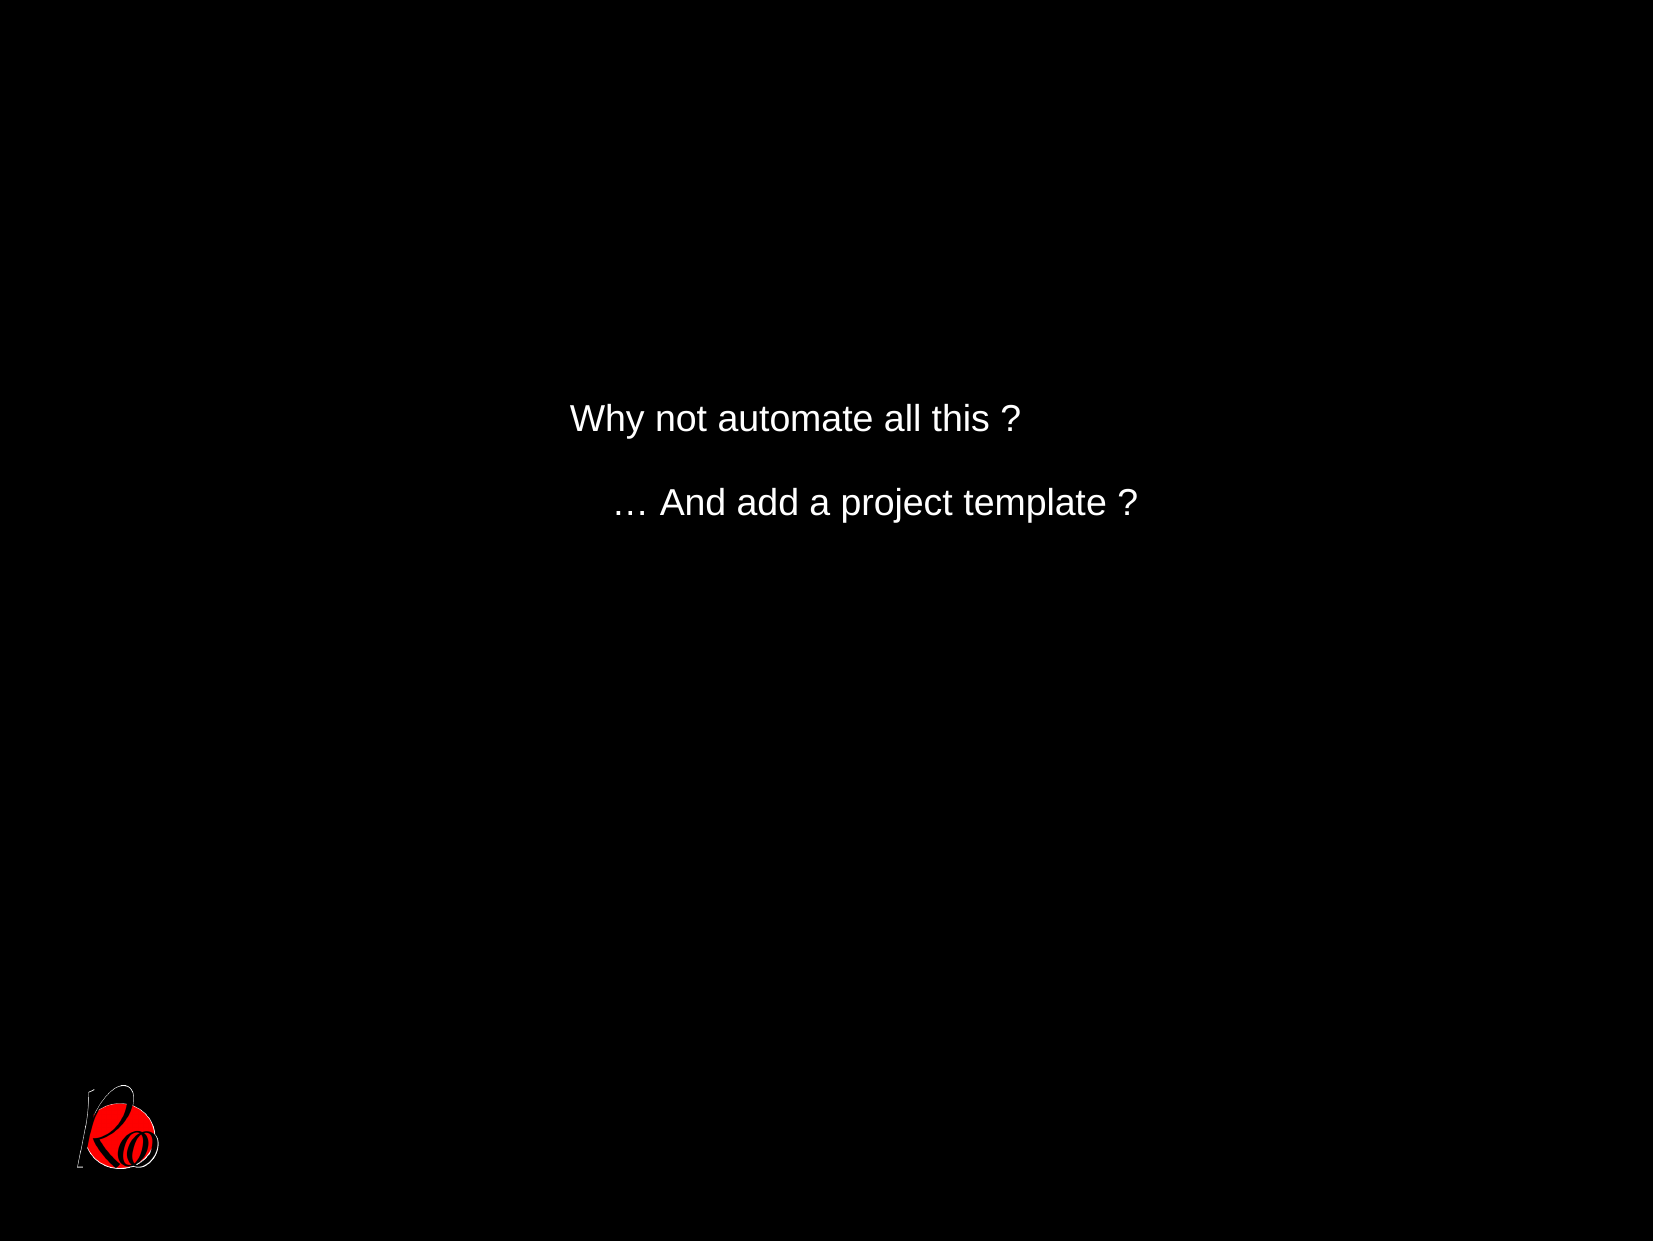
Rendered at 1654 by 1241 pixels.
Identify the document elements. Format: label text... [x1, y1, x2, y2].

text_box Why not automate all this ? … And add a project template ? [555, 390, 1306, 531]
subtitle [72, 210, 1561, 930]
picture [75, 1085, 159, 1171]
